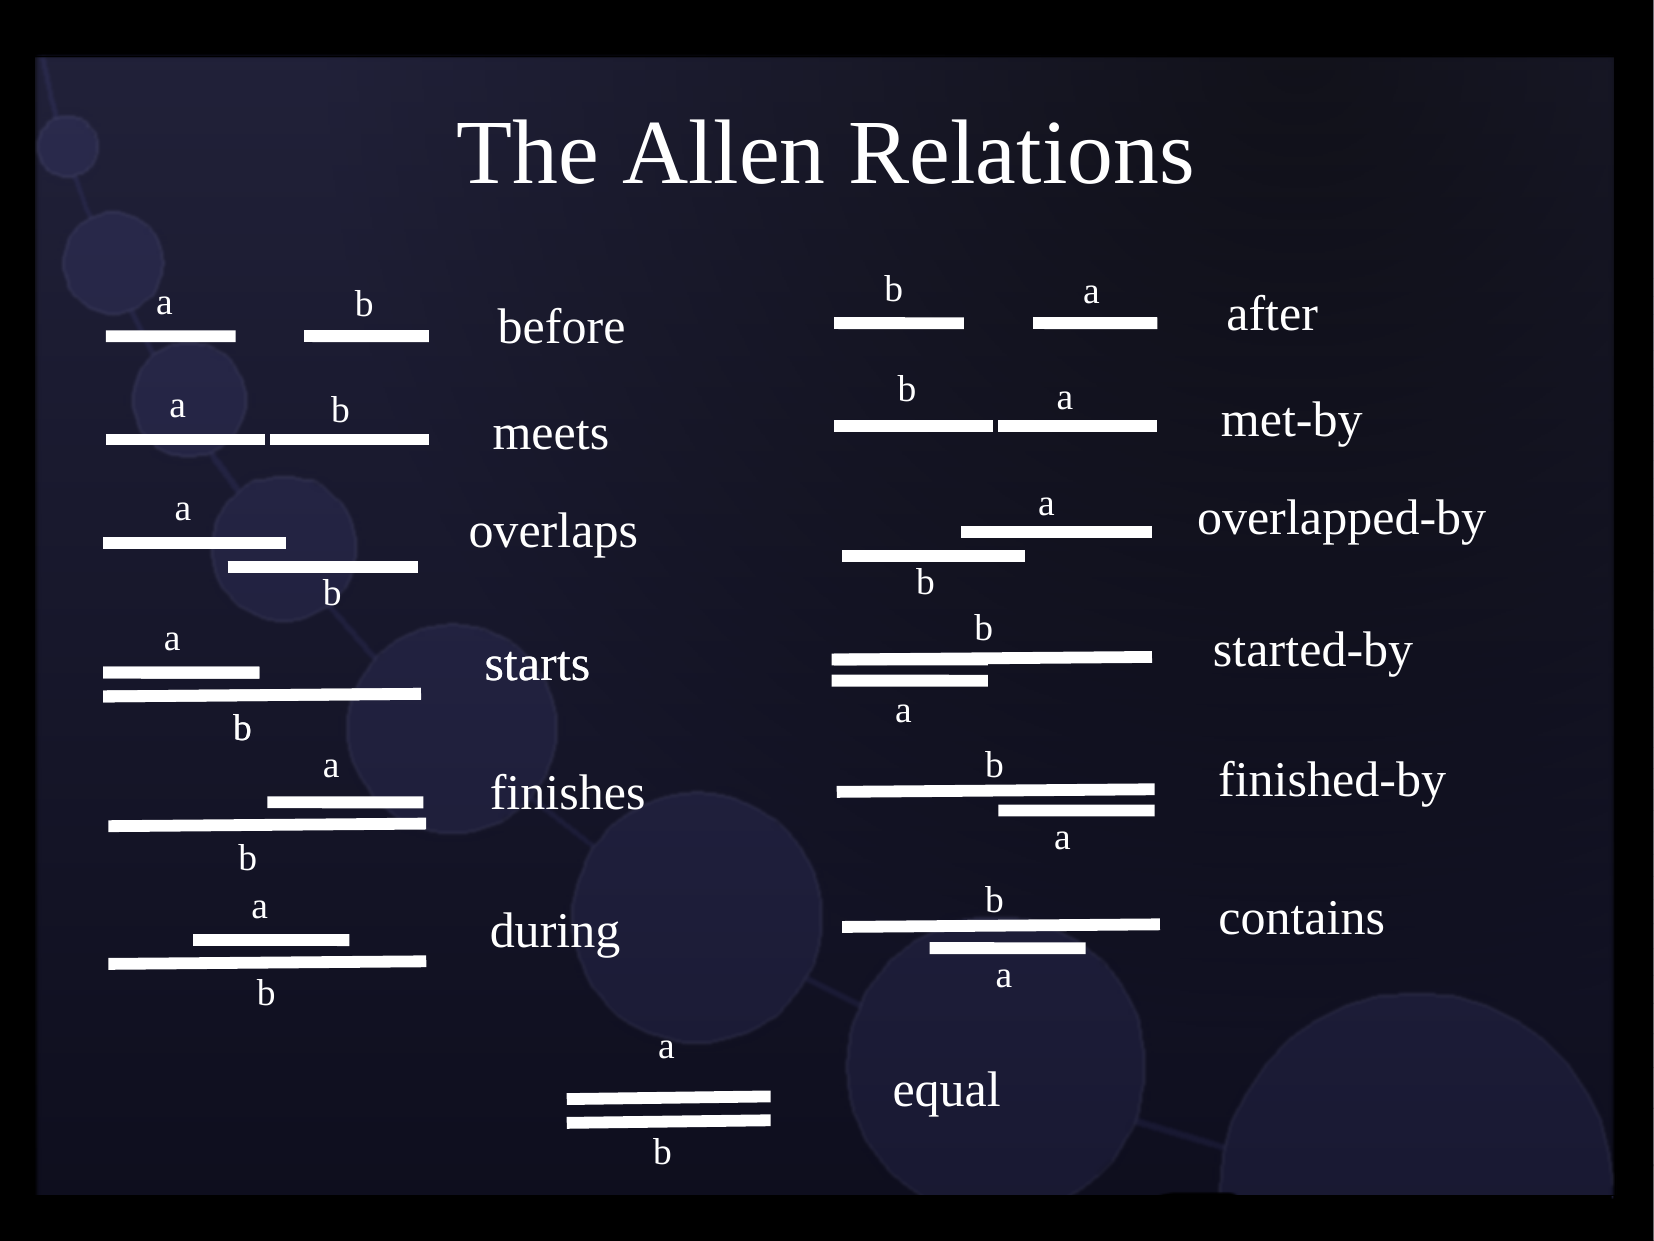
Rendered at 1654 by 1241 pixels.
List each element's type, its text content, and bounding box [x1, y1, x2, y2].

text_box a [174, 487, 207, 544]
text_box started-by [1212, 622, 1539, 681]
text_box b [897, 368, 930, 425]
text_box b [985, 744, 1017, 800]
text_box before [497, 299, 665, 358]
text_box b [233, 707, 265, 753]
text_box b [985, 879, 1017, 936]
text_box overlaps [468, 503, 686, 562]
text_box finishes [489, 765, 686, 824]
text_box b [916, 561, 949, 618]
text_box a [658, 1025, 690, 1081]
text_box a [156, 280, 188, 337]
text_box overlapped-by [1196, 490, 1581, 549]
text_box equal [892, 1061, 1089, 1121]
text_box during [489, 903, 686, 962]
text_box after [1226, 286, 1423, 345]
title The Allen Relations [120, 48, 1533, 257]
text_box a [995, 953, 1022, 999]
text_box b [331, 389, 363, 435]
text_box a [169, 384, 202, 440]
text_box starts [484, 635, 681, 694]
text_box b [354, 283, 386, 329]
text_box b [884, 267, 917, 324]
text_box a [1038, 482, 1064, 528]
text_box b [256, 971, 288, 1018]
text_box met-by [1220, 392, 1417, 451]
text_box a [1054, 815, 1086, 861]
text_box a [251, 884, 284, 941]
text_box a [1056, 376, 1088, 422]
text_box b [238, 836, 270, 882]
text_box finished-by [1218, 752, 1581, 811]
text_box b [653, 1130, 685, 1177]
picture [0, 0, 1654, 1241]
text_box a [895, 688, 927, 734]
text_box b [974, 606, 1007, 663]
text_box a [1083, 270, 1115, 316]
text_box b [322, 572, 349, 618]
text_box a [163, 617, 196, 666]
text_box meets [492, 405, 689, 464]
text_box a [322, 744, 355, 801]
text_box contains [1218, 889, 1536, 949]
